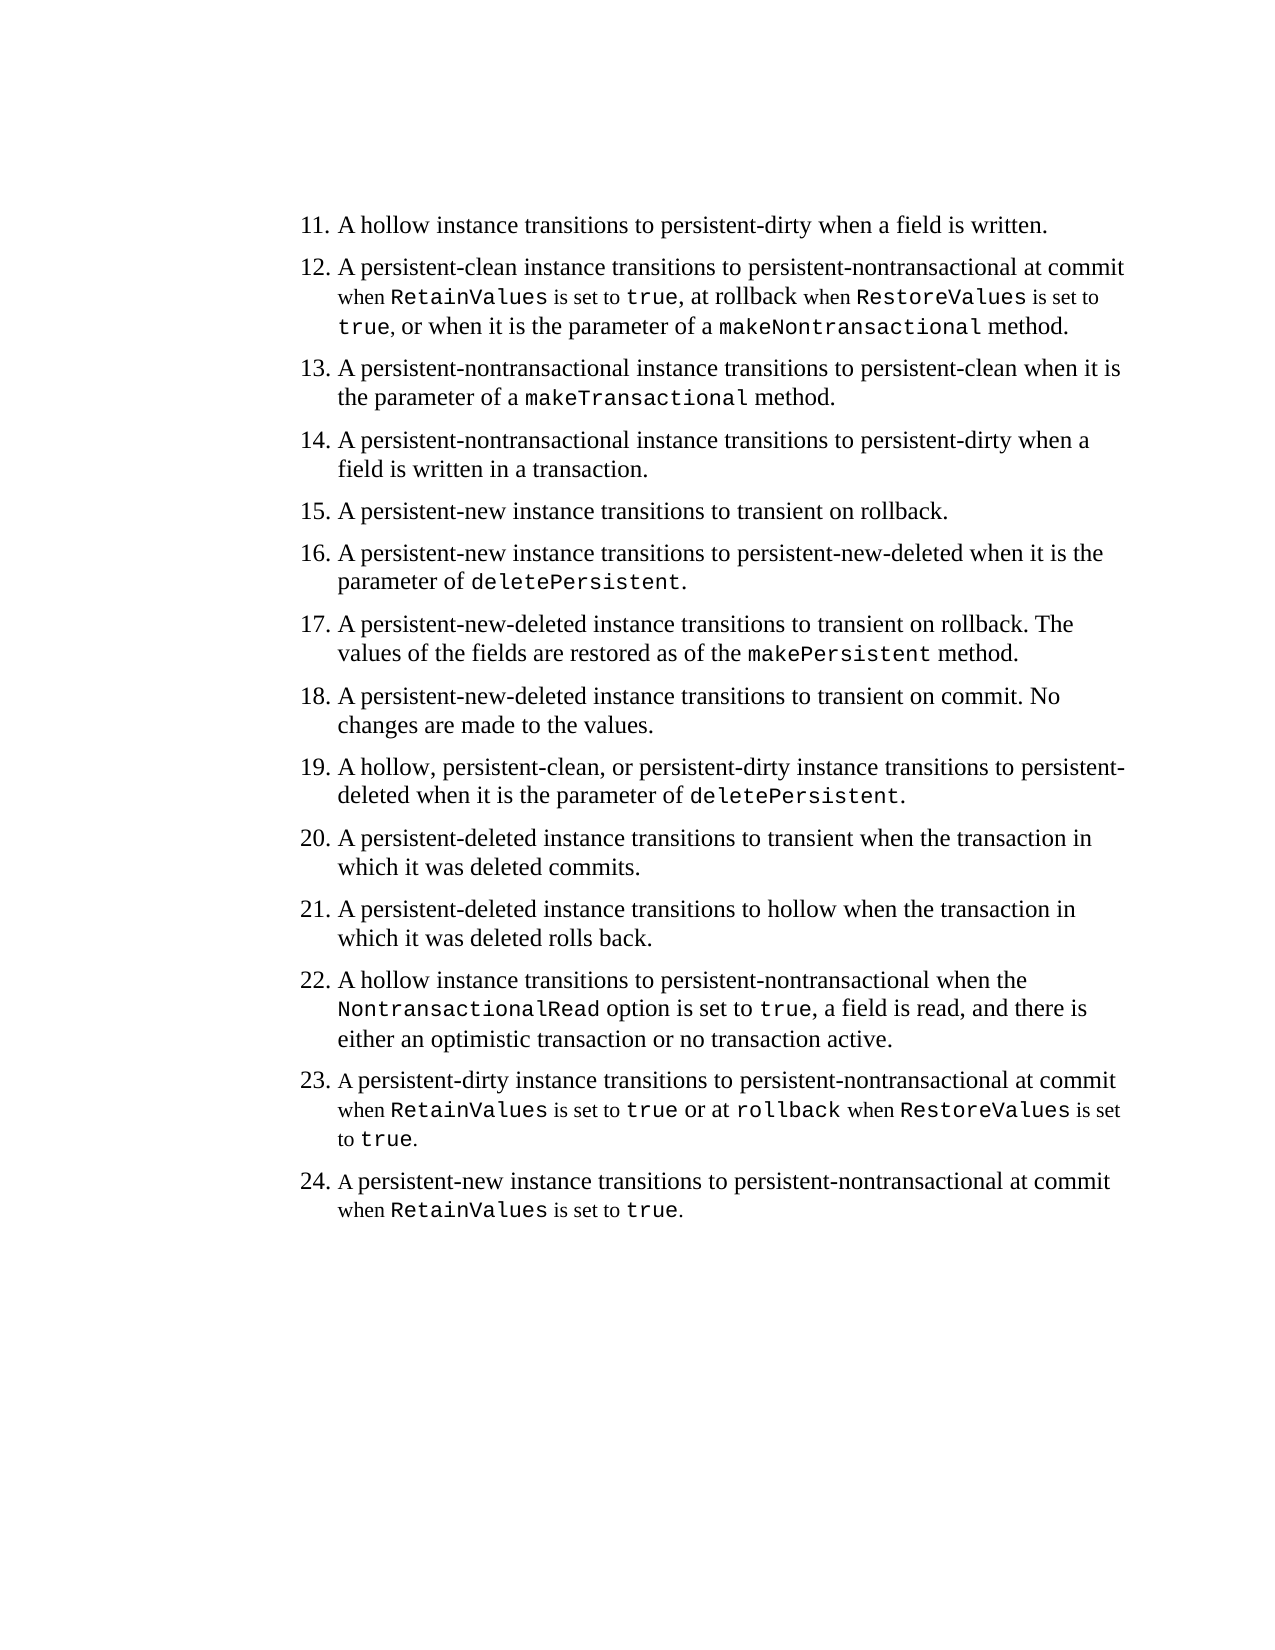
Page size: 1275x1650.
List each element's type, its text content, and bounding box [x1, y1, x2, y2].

text 14. A persistent-nontransactional instance transitions to persistent-dirty when a field is written in a transaction. [300, 425, 1125, 483]
text 11. A hollow instance transitions to persistent-dirty when a field is written. [300, 210, 1125, 239]
text 12. A persistent-clean instance transitions to persistent-nontransactional at commit when RetainValues is set to true, at rollback when RestoreValues is set to true, or when it is the parameter of a makeNontransactional method. [300, 252, 1125, 341]
text 19. A hollow, persistent-clean, or persistent-dirty instance transitions to persistent-deleted when it is the parameter of deletePersistent. [300, 751, 1125, 810]
text 22. A hollow instance transitions to persistent-nontransactional when the NontransactionalRead option is set to true, a field is read, and there is either an optimistic transaction or no transaction active. [300, 964, 1125, 1053]
text 15. A persistent-new instance transitions to transient on rollback. [300, 496, 1125, 525]
text 17. A persistent-new-deleted instance transitions to transient on rollback. The values of the fields are restored as of the makePersistent method. [300, 609, 1125, 668]
text 20. A persistent-deleted instance transitions to transient when the transaction in which it was deleted commits. [300, 823, 1125, 881]
text 24. A persistent-new instance transitions to persistent-nontransactional at commit when RetainValues is set to true. [300, 1166, 1125, 1224]
text 23. A persistent-dirty instance transitions to persistent-nontransactional at commit when RetainValues is set to true or at rollback when RestoreValues is set to true. [300, 1065, 1125, 1153]
text 18. A persistent-new-deleted instance transitions to transient on commit. No changes are made to the values. [300, 680, 1125, 739]
text 16. A persistent-new instance transitions to persistent-new-deleted when it is the parameter of deletePersistent. [300, 537, 1125, 596]
text 21. A persistent-deleted instance transitions to hollow when the transaction in which it was deleted rolls back. [300, 893, 1125, 952]
text 13. A persistent-nontransactional instance transitions to persistent-clean when it is the parameter of a makeTransactional method. [300, 353, 1125, 412]
